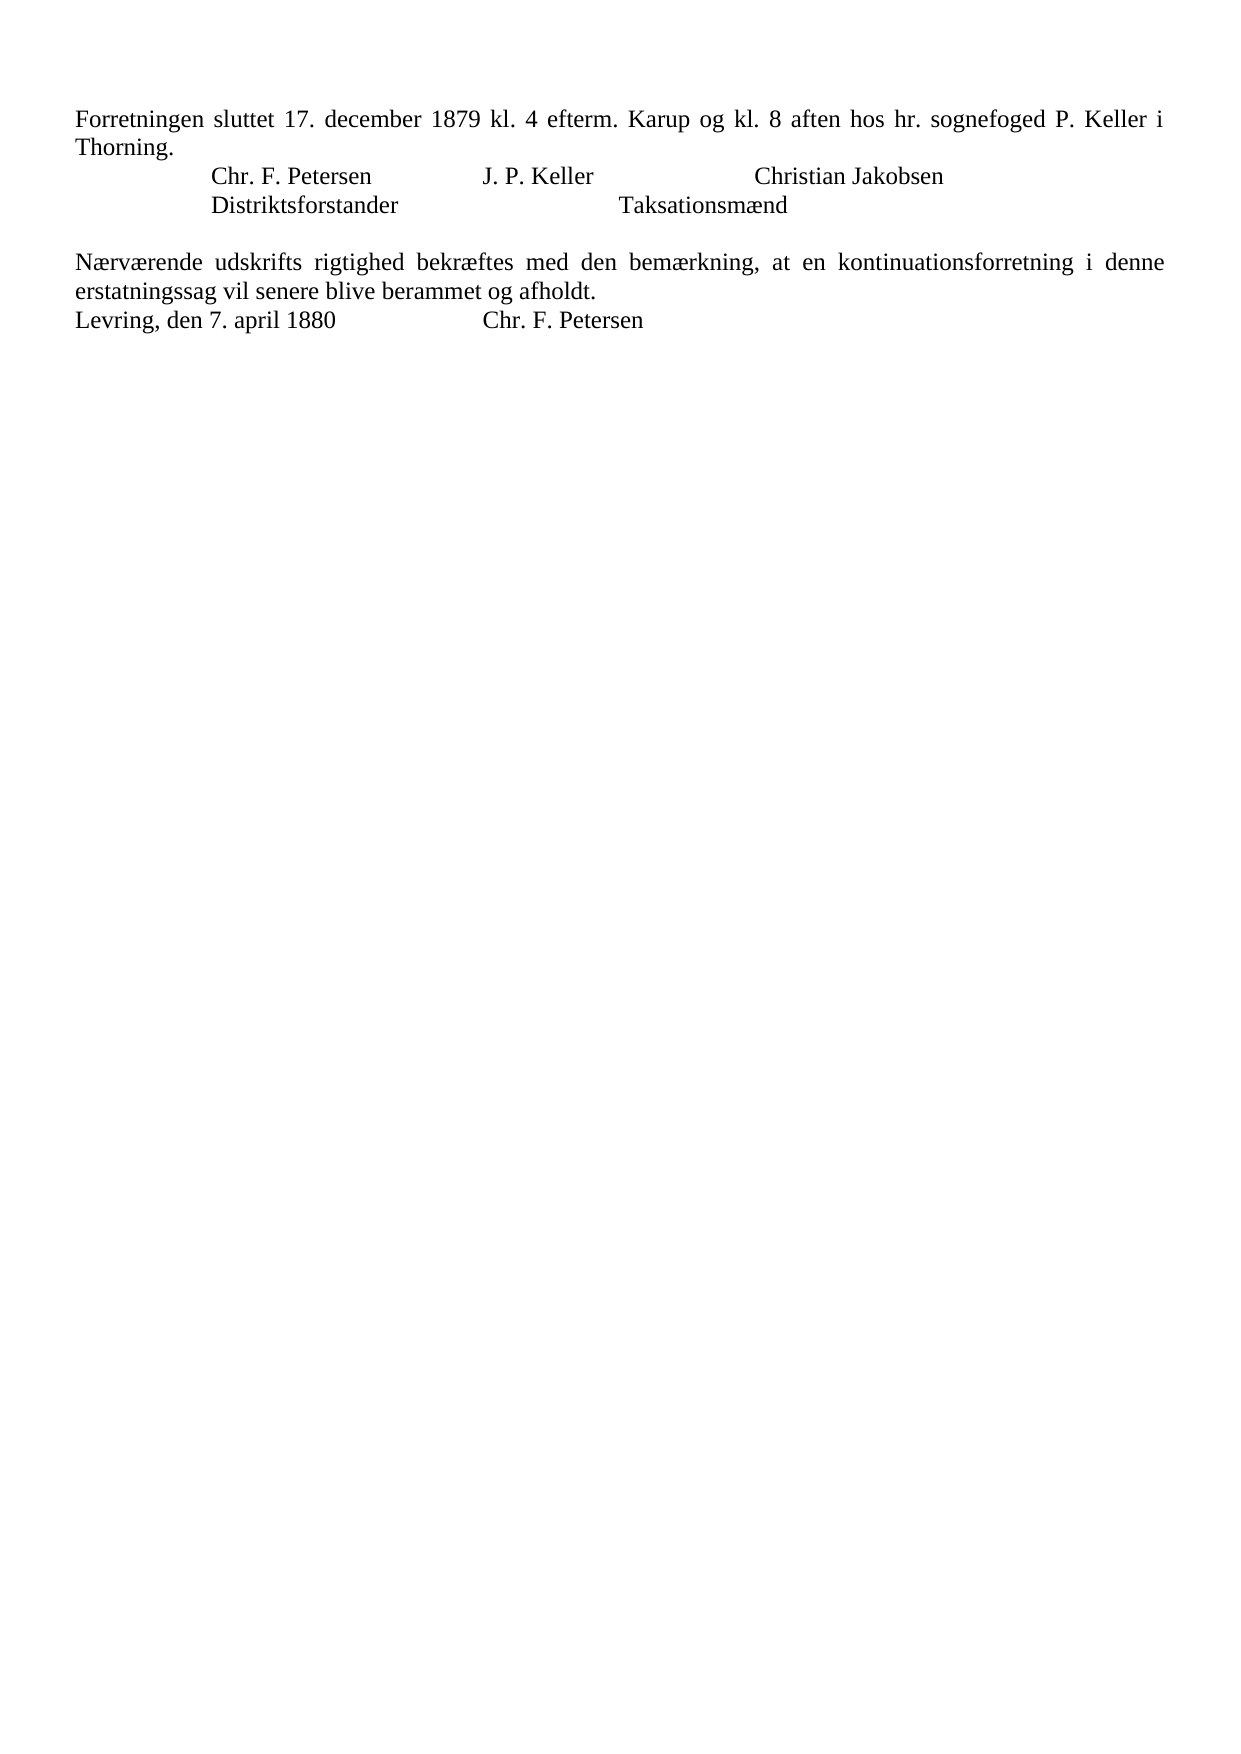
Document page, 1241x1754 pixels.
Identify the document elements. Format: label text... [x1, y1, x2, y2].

text Distriktsforstander Taksationsmænd [75, 190, 1165, 219]
text Chr. F. Petersen J. P. Keller Christian Jakobsen [75, 161, 1165, 190]
text Forretningen sluttet 17. december 1879 kl. 4 efterm. Karup og kl. 8 aften hos hr. sognefoged P. Keller i Thorning. [75, 104, 1165, 161]
text Levring, den 7. april 1880 Chr. F. Petersen [75, 305, 1165, 334]
text Nærværende udskrifts rigtighed bekræftes med den bemærkning, at en kontinuationsforretning i denne erstatningssag vil senere blive berammet og afholdt. [75, 247, 1165, 305]
